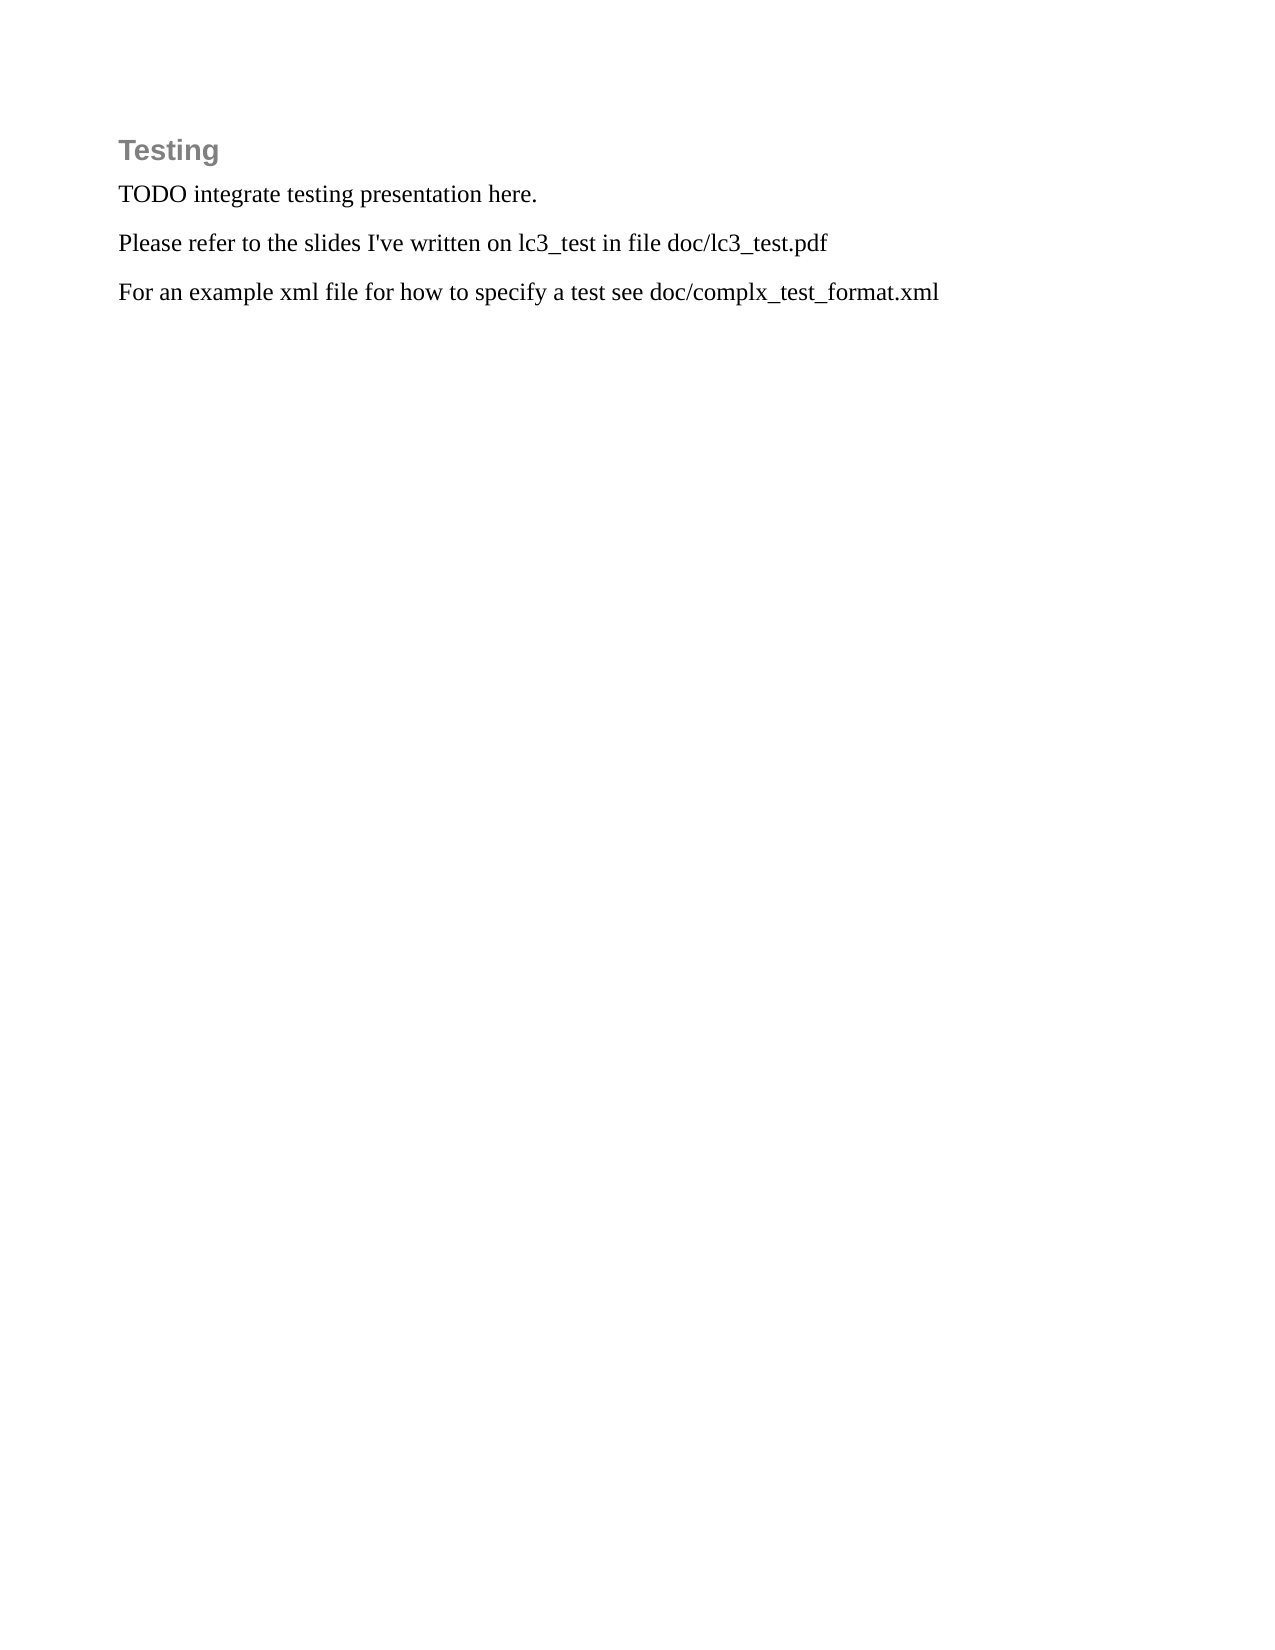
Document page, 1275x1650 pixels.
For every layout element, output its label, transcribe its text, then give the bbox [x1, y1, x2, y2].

text For an example xml file for how to specify a test see doc/complx_test_format.xml [118, 277, 1157, 306]
text TODO integrate testing presentation here. [118, 179, 1157, 207]
subtitle Testing [118, 133, 1157, 166]
text Please refer to the slides I've written on lc3_test in file doc/lc3_test.pdf [118, 228, 1157, 257]
